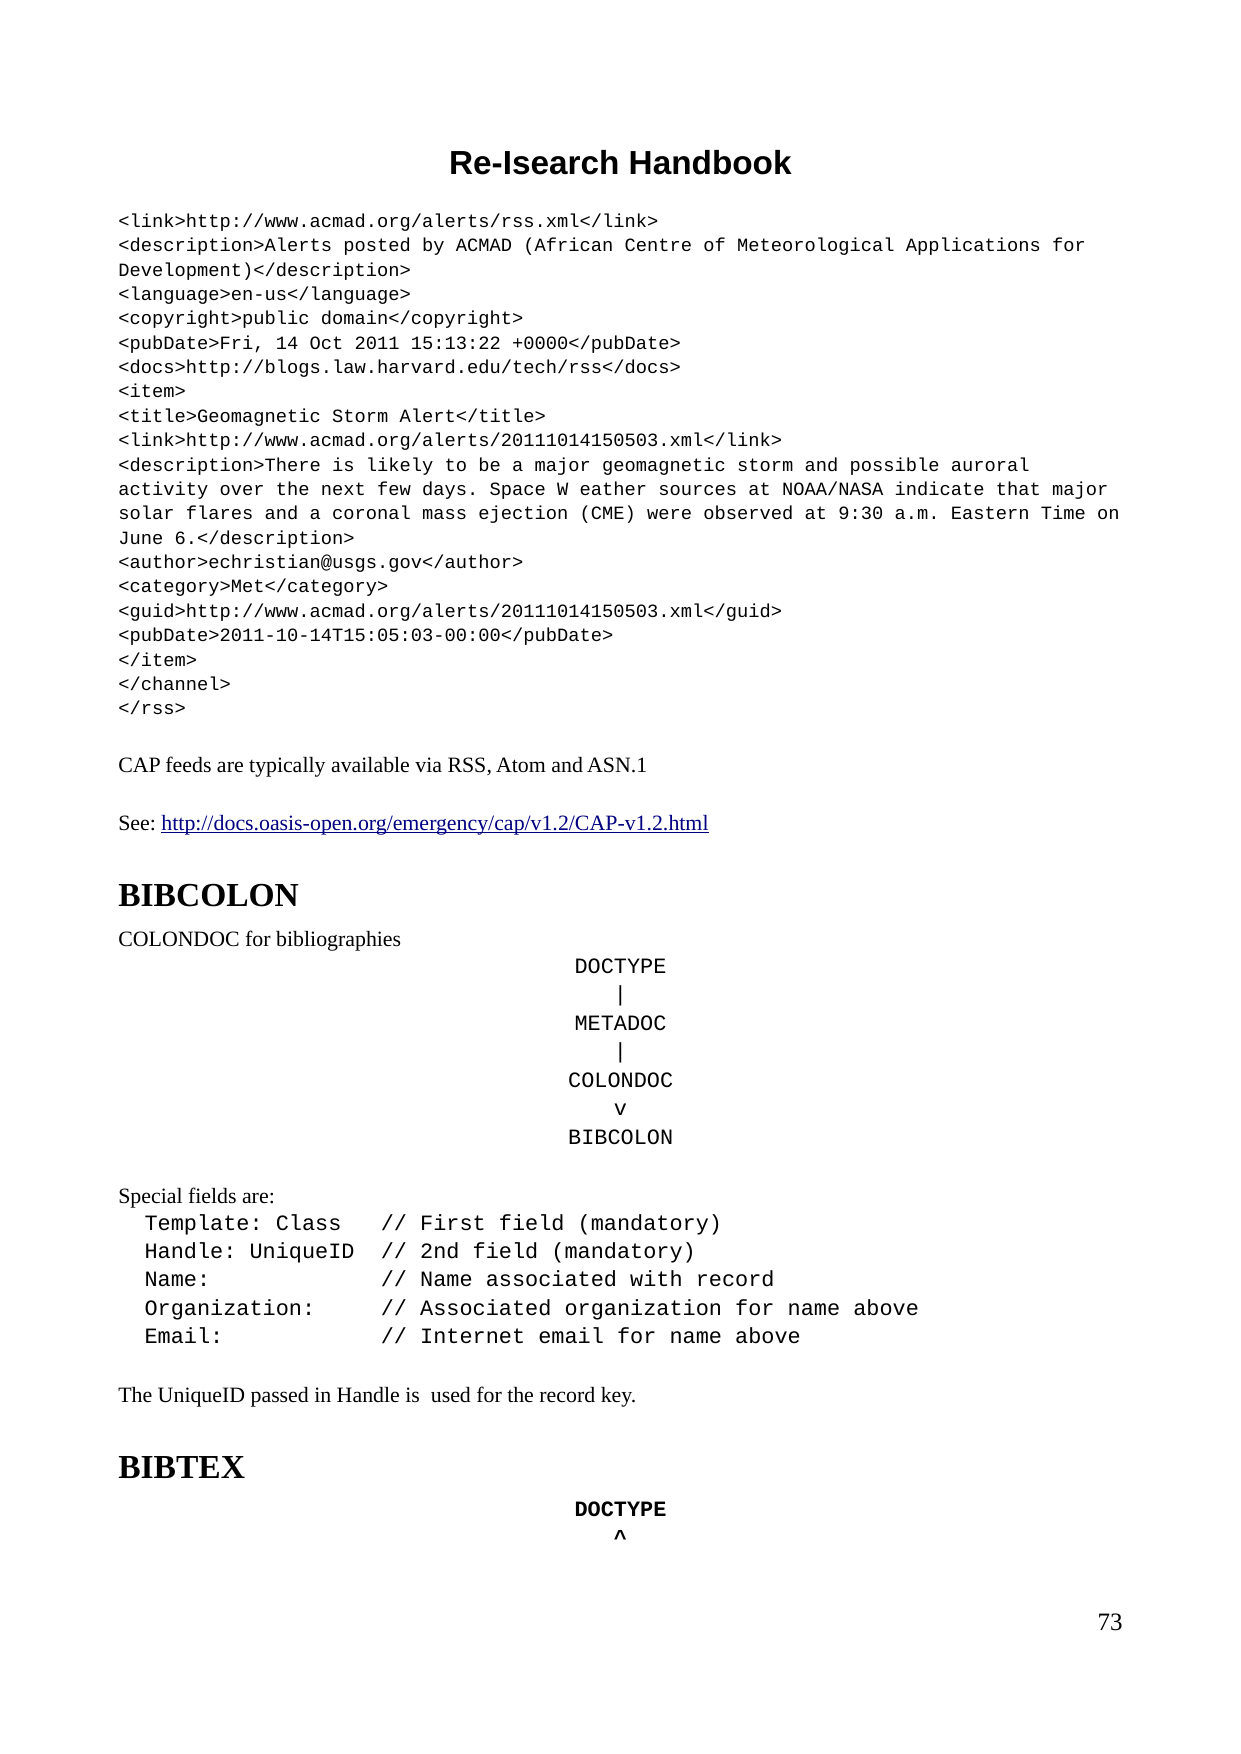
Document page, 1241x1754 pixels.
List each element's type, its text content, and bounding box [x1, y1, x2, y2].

text <copyright>public domain</copyright> [118, 309, 1122, 330]
text <pubDate>Fri, 14 Oct 2011 15:13:22 +0000</pubDate> [118, 333, 1122, 355]
text <language>en-us</language> [118, 285, 1122, 306]
text Organization: // Associated organization for name above [118, 1297, 1122, 1322]
text v [118, 1097, 1122, 1122]
text </channel> [118, 675, 1122, 696]
text COLONDOC [118, 1069, 1122, 1094]
subtitle BIBCOLON [118, 875, 1122, 914]
text <guid>http://www.acmad.org/alerts/20111014150503.xml</guid> [118, 602, 1122, 623]
text COLONDOC for bibliographies [118, 926, 1122, 951]
text The UniqueID passed in Handle is used for the record key. [118, 1382, 1122, 1408]
text </rss> [118, 699, 1122, 720]
text DOCTYPE [118, 1498, 1122, 1523]
text Handle: UniqueID // 2nd field (mandatory) [118, 1240, 1122, 1265]
text <title>Geomagnetic Storm Alert</title> [118, 407, 1122, 428]
text BIBCOLON [118, 1126, 1122, 1151]
text </item> [118, 650, 1122, 672]
text <item> [118, 382, 1122, 403]
text <author>echristian@usgs.gov</author> [118, 553, 1122, 574]
text Template: Class // First field (mandatory) [118, 1212, 1122, 1237]
text Name: // Name associated with record [118, 1269, 1122, 1293]
text Email: // Internet email for name above [118, 1326, 1122, 1350]
text <pubDate>2011-10-14T15:05:03-00:00</pubDate> [118, 626, 1122, 647]
text ^ [118, 1527, 1122, 1552]
text <link>http://www.acmad.org/alerts/rss.xml</link> [118, 212, 1122, 233]
text <description>There is likely to be a major geomagnetic storm and possible auroral activity over the next few days. Space W eather sources at NOAA/NASA indicate that major solar flares and a coronal mass ejection (CME) were observed at 9:30 a.m. Eastern Time on June 6.</description> [118, 455, 1122, 550]
text METADOC [118, 1012, 1122, 1037]
text | [118, 984, 1122, 1008]
text <category>Met</category> [118, 577, 1122, 598]
text <docs>http://blogs.law.harvard.edu/tech/rss</docs> [118, 358, 1122, 379]
subtitle BIBTEX [118, 1447, 1122, 1486]
text <description>Alerts posted by ACMAD (African Centre of Meteorological Applications for Development)</description> [118, 236, 1122, 282]
text | [118, 1041, 1122, 1065]
text CAP feeds are typically available via RSS, Atom and ASN.1 [118, 752, 1122, 778]
text Special fields are: [118, 1183, 1122, 1208]
text <link>http://www.acmad.org/alerts/20111014150503.xml</link> [118, 431, 1122, 452]
text See: http://docs.oasis-open.org/emergency/cap/v1.2/CAP-v1.2.html [118, 810, 1122, 836]
text DOCTYPE [118, 955, 1122, 980]
